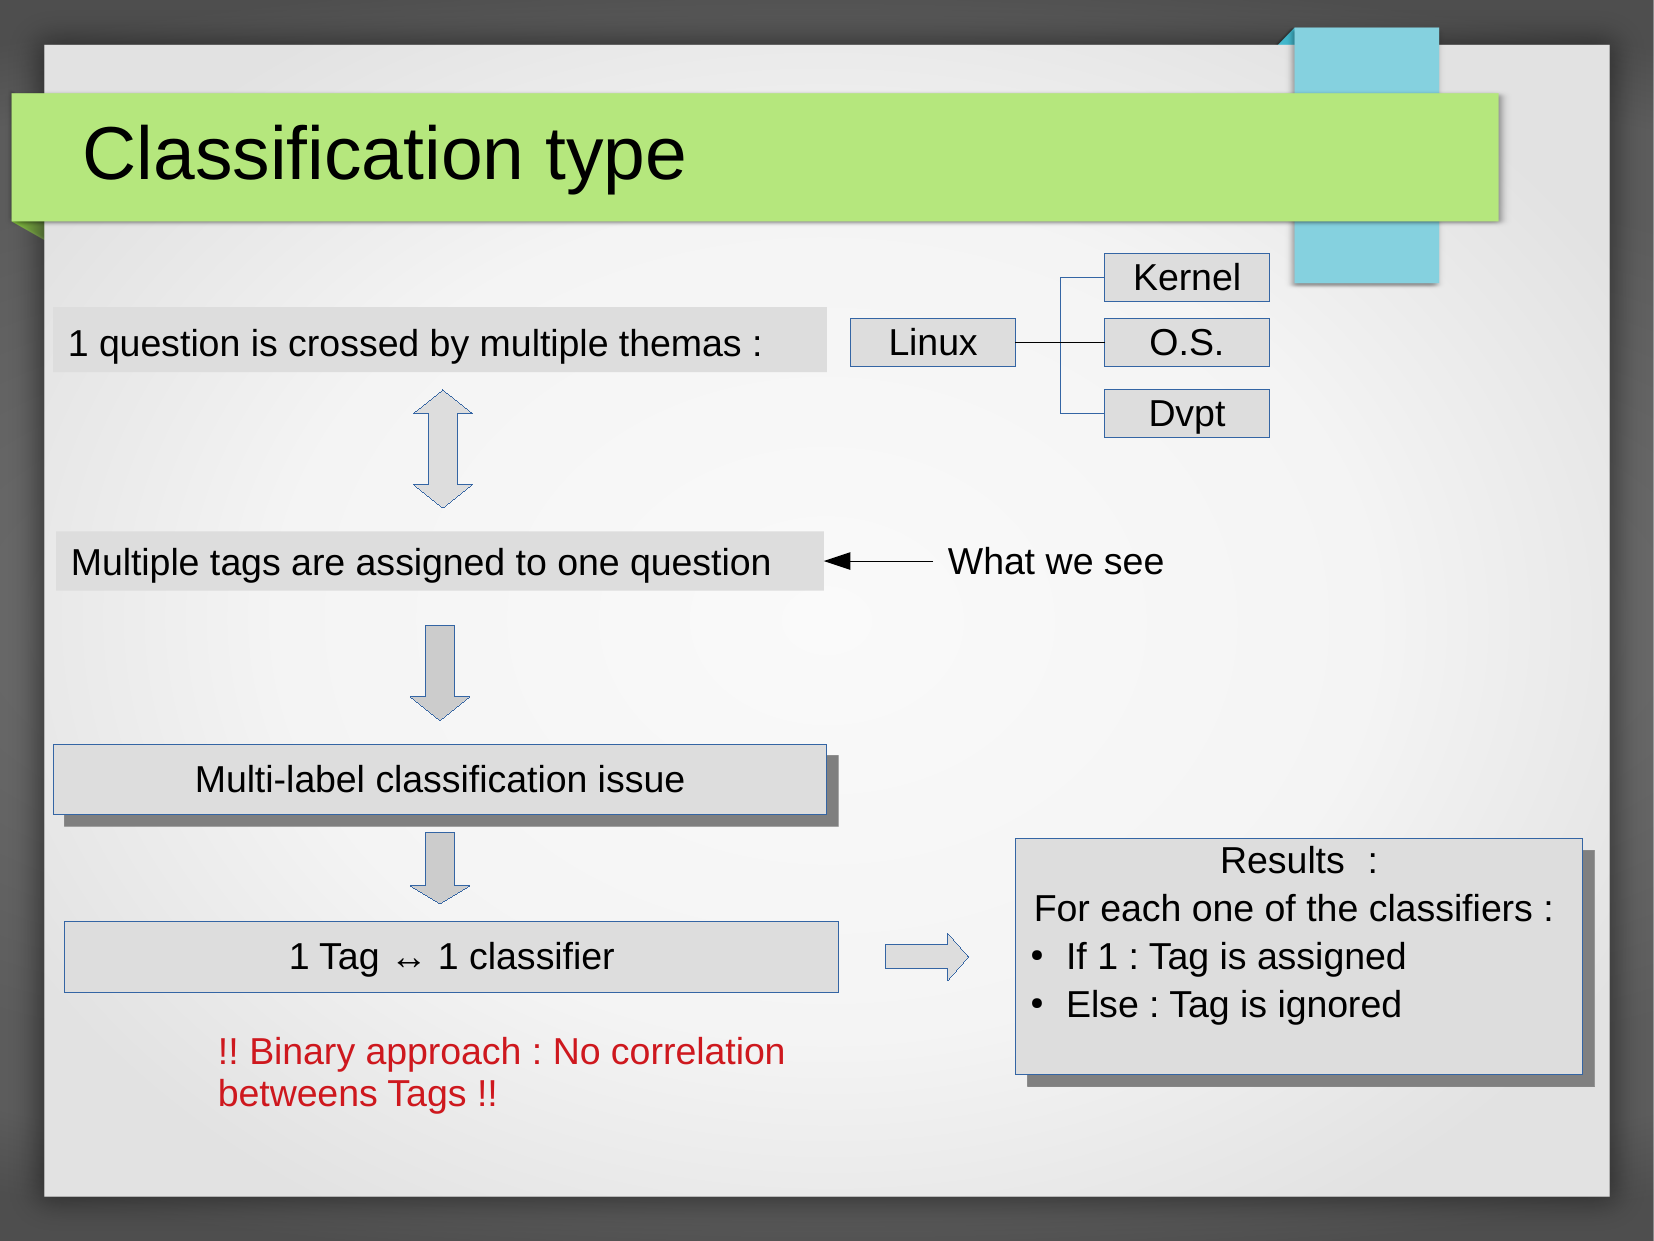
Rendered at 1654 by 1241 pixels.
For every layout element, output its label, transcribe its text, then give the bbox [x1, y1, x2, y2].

text_box O.S. [1104, 318, 1270, 367]
text_box [410, 625, 470, 721]
text_box What we see [933, 532, 1180, 590]
text_box [413, 389, 473, 508]
text_box Linux [850, 318, 1016, 367]
text_box Kernel [1104, 253, 1270, 302]
text_box Dvpt [1104, 389, 1270, 438]
text_box !! Binary approach : No correlation betweens Tags !! [188, 1023, 815, 1123]
text_box Results : For each one of the classifiers : If 1 : Tag is assigned Else : Tag is ignored [1015, 838, 1583, 1075]
picture [0, 0, 1654, 1241]
text_box [410, 832, 470, 904]
text_box 1 Tag ↔ 1 classifier [64, 921, 839, 993]
text_box Multi-label classification issue [53, 744, 827, 815]
text_box [885, 933, 969, 981]
title Classification type [82, 94, 1264, 213]
text_box Multiple tags are assigned to one question [56, 531, 824, 591]
text_box 1 question is crossed by multiple themas : [53, 307, 827, 373]
